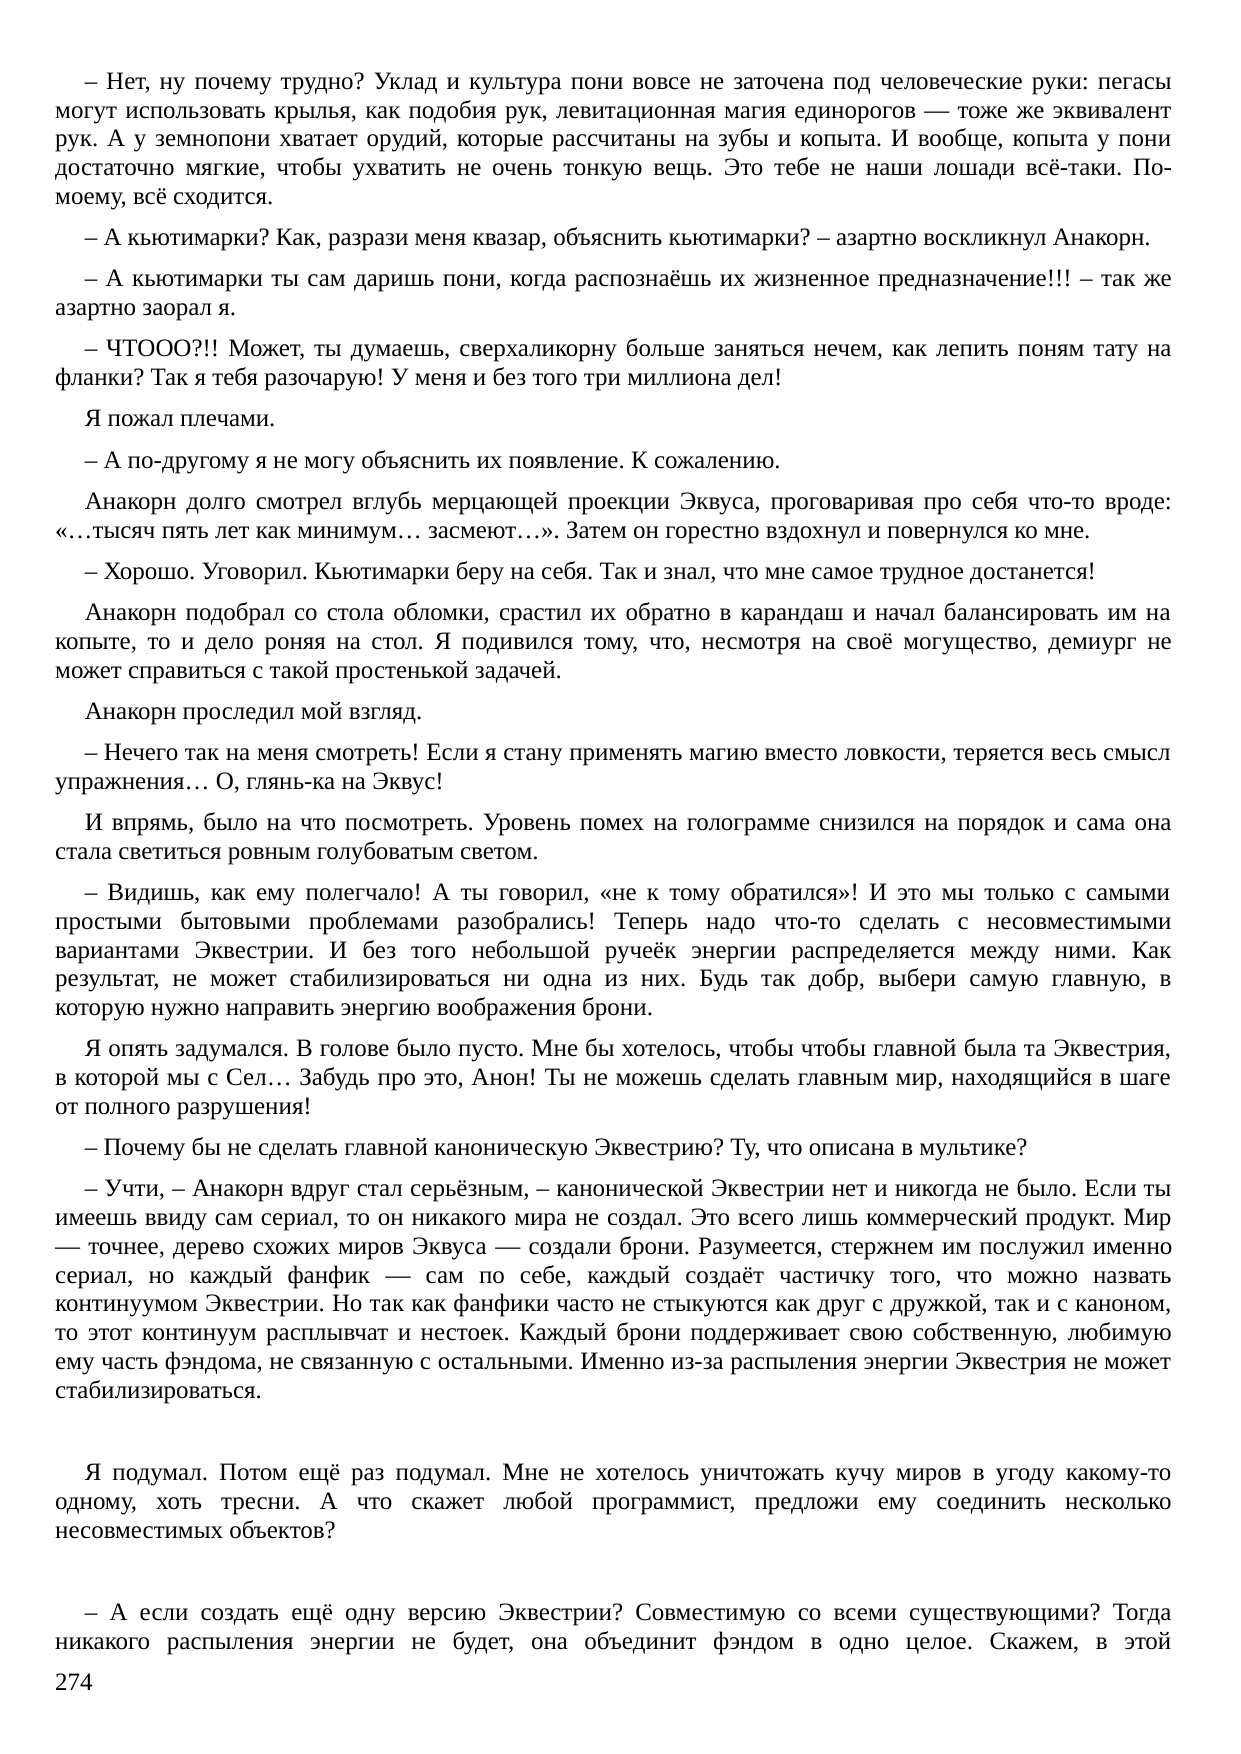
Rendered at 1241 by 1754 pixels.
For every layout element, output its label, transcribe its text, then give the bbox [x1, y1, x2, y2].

text – ЧТООО?!! Может, ты думаешь, сверхаликорну больше заняться нечем, как лепить поням тату на фланки? Так я тебя разочарую! У меня и без того три миллиона дел! [55, 333, 1173, 391]
text – Видишь, как ему полегчало! А ты говорил, «не к тому обратился»! И это мы только с самыми простыми бытовыми проблемами разобрались! Теперь надо что-то сделать с несовместимыми вариантами Эквестрии. И без того небольшой ручеёк энергии распределяется между ними. Как результат, не может стабилизироваться ни одна из них. Будь так добр, выбери самую главную, в которую нужно направить энергию воображения брони. [55, 877, 1173, 1021]
text Я подумал. Потом ещё раз подумал. Мне не хотелось уничтожать кучу миров в угоду какому-то одному, хоть тресни. А что скажет любой программист, предложи ему соединить несколько несовместимых объектов? [55, 1457, 1173, 1543]
text Анакорн проследил мой взгляд. [55, 696, 1173, 725]
text Анакорн долго смотрел вглубь мерцающей проекции Эквуса, проговаривая про себя что-то вроде: «…тысяч пять лет как минимум… засмеют…». Затем он горестно вздохнул и повернулся ко мне. [55, 486, 1173, 543]
text – А кьютимарки ты сам даришь пони, когда распознаёшь их жизненное предназначение!!! – так же азартно заорал я. [55, 263, 1173, 321]
text И впрямь, было на что посмотреть. Уровень помех на голограмме снизился на порядок и сама она стала светиться ровным голубоватым светом. [55, 807, 1173, 865]
text – А если создать ещё одну версию Эквестрии? Совместимую со всеми существующими? Тогда никакого распыления энергии не будет, она объединит фэндом в одно целое. Скажем, в этой [55, 1597, 1173, 1655]
text – Нечего так на меня смотреть! Если я стану применять магию вместо ловкости, теряется весь смысл упражнения… О, глянь-ка на Эквус! [55, 737, 1173, 795]
text Я опять задумался. В голове было пусто. Мне бы хотелось, чтобы чтобы главной была та Эквестрия, в которой мы с Сел… Забудь про это, Анон! Ты не можешь сделать главным мир, находящийся в шаге от полного разрушения! [55, 1033, 1173, 1120]
text – А по-другому я не могу объяснить их появление. К сожалению. [55, 445, 1173, 473]
text – Нет, ну почему трудно? Уклад и культура пони вовсе не заточена под человеческие руки: пегасы могут использовать крылья, как подобия рук, левитационная магия единорогов — тоже же эквивалент рук. А у земнопони хватает орудий, которые рассчитаны на зубы и копыта. И вообще, копыта у пони достаточно мягкие, чтобы ухватить не очень тонкую вещь. Это тебе не наши лошади всё-таки. По-моему, всё сходится. [55, 66, 1173, 210]
text – Хорошо. Уговорил. Кьютимарки беру на себя. Так и знал, что мне самое трудное достанется! [55, 556, 1173, 585]
text Анакорн подобрал со стола обломки, срастил их обратно в карандаш и начал балансировать им на копыте, то и дело роняя на стол. Я подивился тому, что, несмотря на своё могущество, демиург не может справиться с такой простенькой задачей. [55, 597, 1173, 683]
text – Учти, – Анакорн вдруг стал серьёзным, – канонической Эквестрии нет и никогда не было. Если ты имеешь ввиду сам сериал, то он никакого мира не создал. Это всего лишь коммерческий продукт. Мир — точнее, дерево схожих миров Эквуса — создали брони. Разумеется, стержнем им послужил именно сериал, но каждый фанфик — сам по себе, каждый создаёт частичку того, что можно назвать континуумом Эквестрии. Но так как фанфики часто не стыкуются как друг с дружкой, так и с каноном, то этот континуум расплывчат и нестоек. Каждый брони поддерживает свою собственную, любимую ему часть фэндома, не связанную с остальными. Именно из-за распыления энергии Эквестрия не может стабилизироваться. [55, 1173, 1173, 1403]
text – Почему бы не сделать главной каноническую Эквестрию? Ту, что описана в мультике? [55, 1132, 1173, 1161]
text Я пожал плечами. [55, 403, 1173, 432]
text – А кьютимарки? Как, разрази меня квазар, объяснить кьютимарки? – азартно воскликнул Анакорн. [55, 222, 1173, 251]
